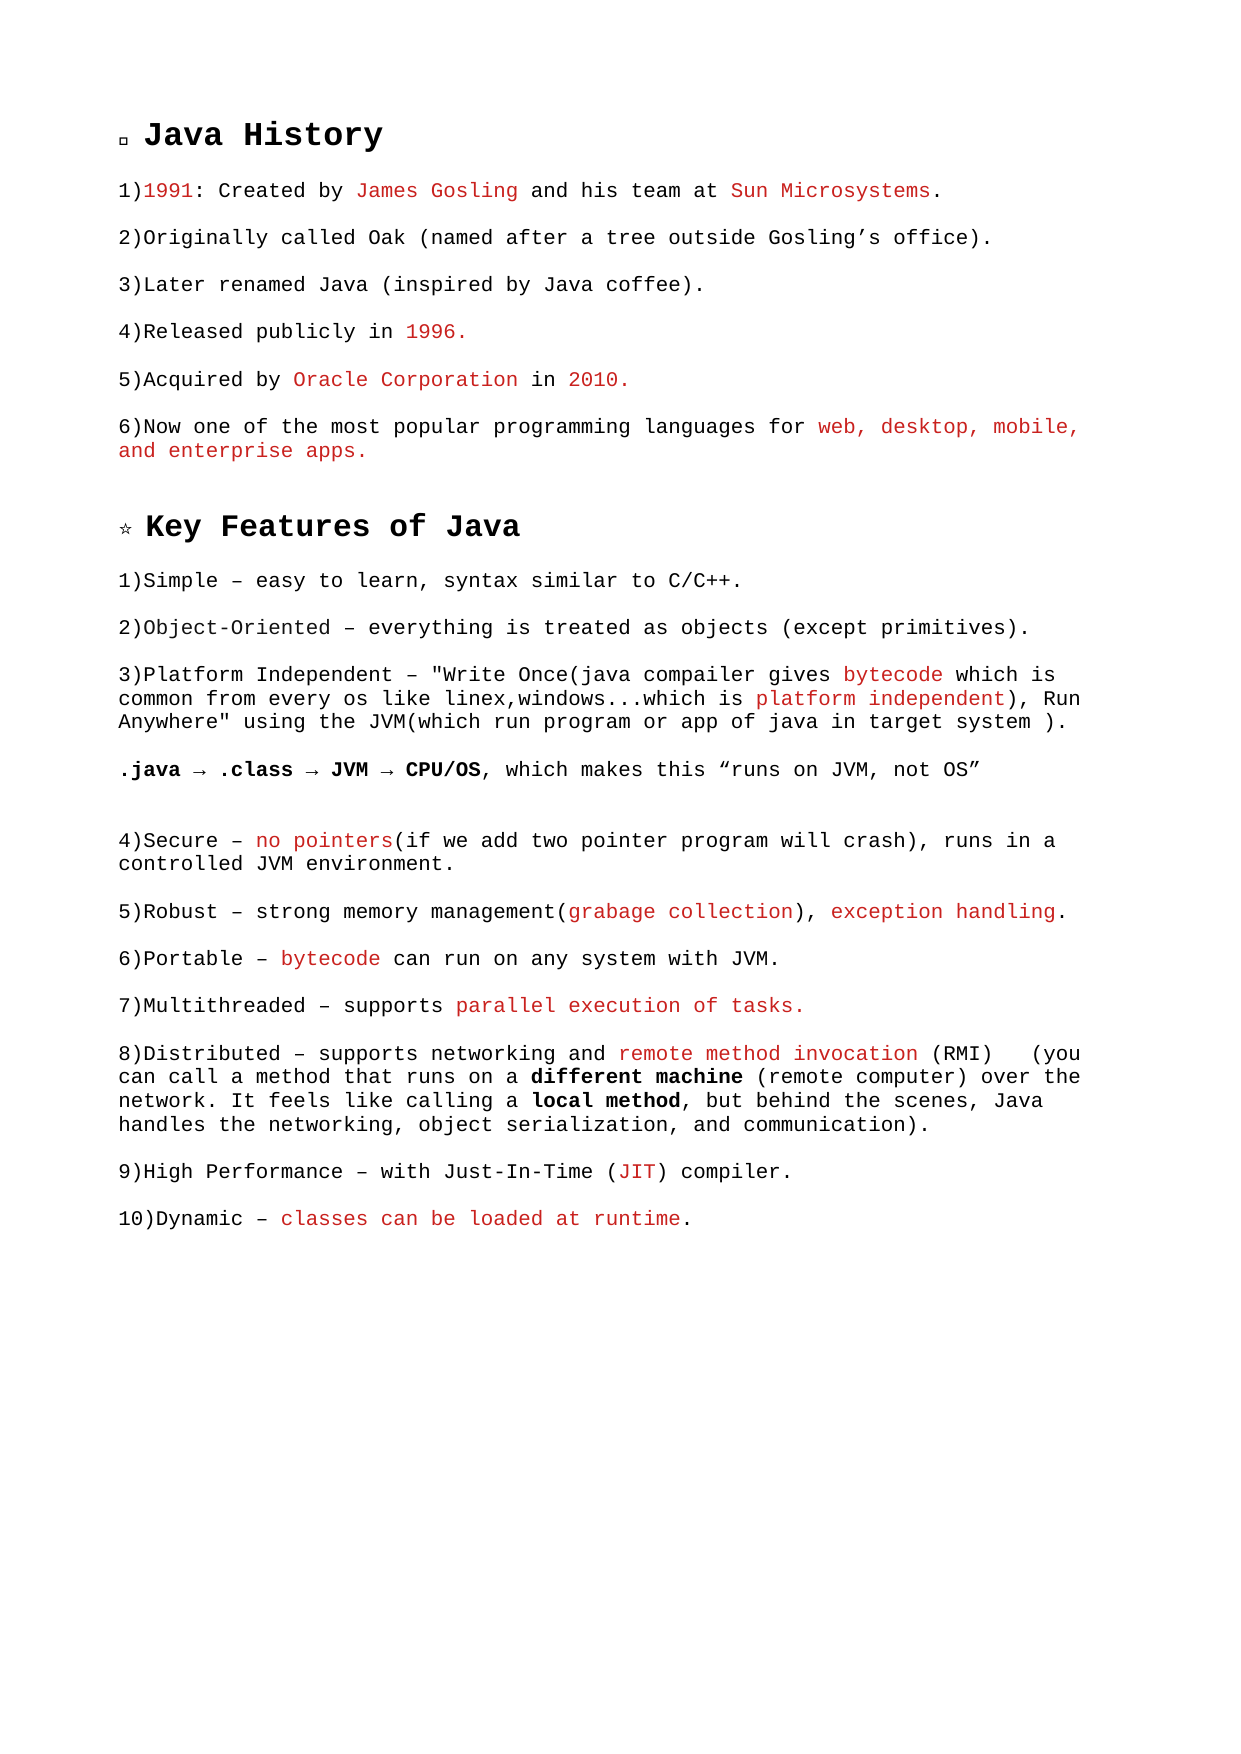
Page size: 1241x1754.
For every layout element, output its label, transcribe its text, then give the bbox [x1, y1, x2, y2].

text 2)Object-Oriented – everything is treated as objects (except primitives). [118, 617, 1122, 641]
text 5)Acquired by Oracle Corporation in 2010. [118, 369, 1122, 392]
text 8)Distributed – supports networking and remote method invocation (RMI) (you can call a method that runs on a different machine (remote computer) over the network. It feels like calling a local method, but behind the scenes, Java handles the networking, object serialization, and communication). [118, 1043, 1122, 1137]
text 📜 Java History [118, 118, 1122, 156]
text 6)Now one of the most popular programming languages for web, desktop, mobile, and enterprise apps. [118, 416, 1122, 463]
text 5)Robust – strong memory management(grabage collection), exception handling. [118, 901, 1122, 924]
text .java → .class → JVM → CPU/OS, which makes this “runs on JVM, not OS” [118, 759, 1122, 782]
text 7)Multithreaded – supports parallel execution of tasks. [118, 995, 1122, 1019]
text 3)Later renamed Java (inspired by Java coffee). [118, 274, 1122, 298]
text 10)Dynamic – classes can be loaded at runtime. [118, 1208, 1122, 1232]
text 1)Simple – easy to learn, syntax similar to C/C++. [118, 570, 1122, 593]
text 6)Portable – bytecode can run on any system with JVM. [118, 948, 1122, 972]
text 9)High Performance – with Just-In-Time (JIT) compiler. [118, 1161, 1122, 1184]
text ⭐ Key Features of Java [118, 511, 1122, 546]
text 4)Secure – no pointers(if we add two pointer program will crash), runs in a controlled JVM environment. [118, 830, 1122, 877]
text 1)1991: Created by James Gosling and his team at Sun Microsystems. [118, 179, 1122, 203]
text 3)Platform Independent – "Write Once(java compailer gives bytecode which is common from every os like linex,windows...which is platform independent), Run Anywhere" using the JVM(which run program or app of java in target system ). [118, 664, 1122, 735]
text 2)Originally called Oak (named after a tree outside Gosling’s office). [118, 227, 1122, 251]
text 4)Released publicly in 1996. [118, 321, 1122, 345]
